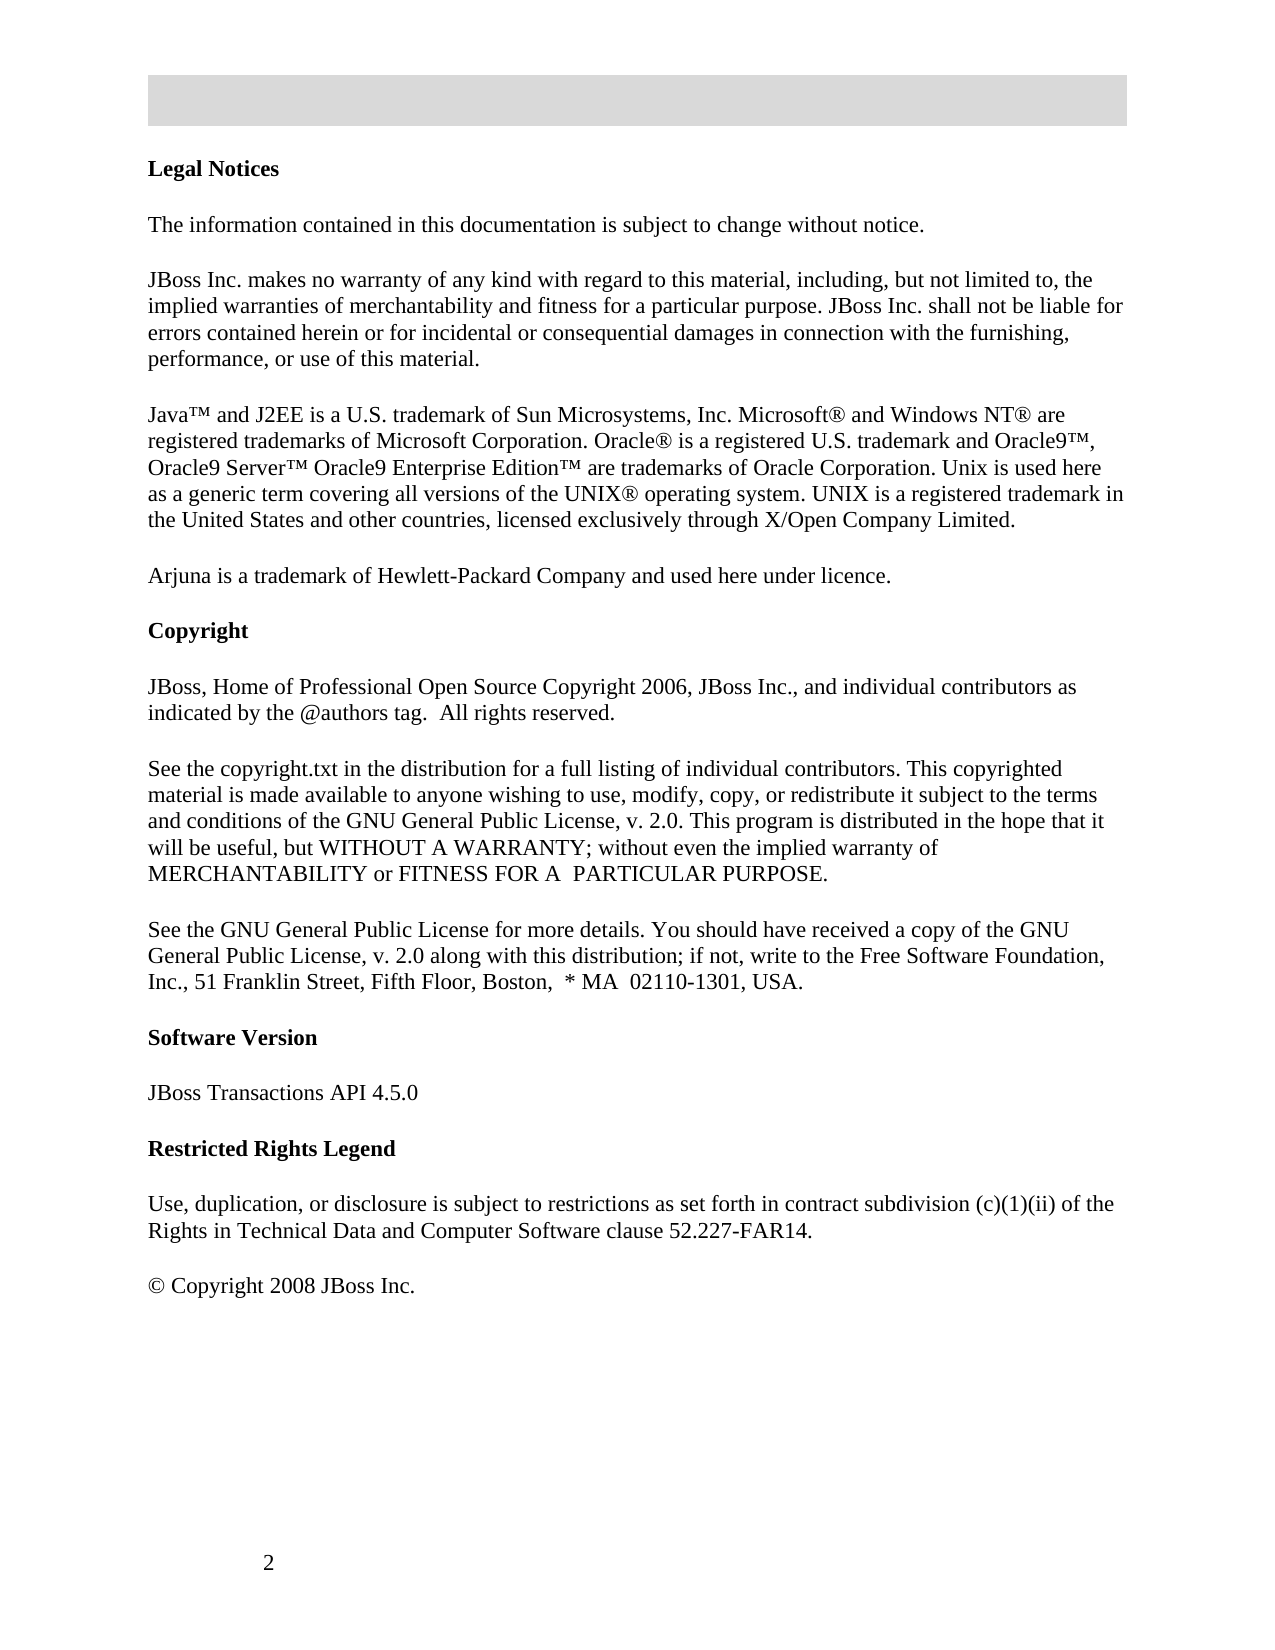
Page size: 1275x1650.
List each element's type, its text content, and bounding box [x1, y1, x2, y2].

text The information contained in this documentation is subject to change without notice. [148, 211, 1127, 237]
text Java™ and J2EE is a U.S. trademark of Sun Microsystems, Inc. Microsoft® and Windows NT® are registered trademarks of Microsoft Corporation. Oracle® is a registered U.S. trademark and Oracle9™, Oracle9 Server™ Oracle9 Enterprise Edition™ are trademarks of Oracle Corporation. Unix is used here as a generic term covering all versions of the UNIX® operating system. UNIX is a registered trademark in the United States and other countries, licensed exclusively through X/Open Company Limited. [148, 401, 1127, 533]
text Use, duplication, or disclosure is subject to restrictions as set forth in contract subdivision (c)(1)(ii) of the Rights in Technical Data and Computer Software clause 52.227-FAR14. [148, 1190, 1127, 1243]
text JBoss Inc. makes no warranty of any kind with regard to this material, including, but not limited to, the implied warranties of merchantability and fitness for a particular purpose. JBoss Inc. shall not be liable for errors contained herein or for incidental or consequential damages in connection with the furnishing, performance, or use of this material. [148, 266, 1127, 372]
text See the copyright.txt in the distribution for a full listing of individual contributors. This copyrighted material is made available to anyone wishing to use, modify, copy, or redistribute it subject to the terms and conditions of the GNU General Public License, v. 2.0. This program is distributed in the hope that it will be useful, but WITHOUT A WARRANTY; without even the implied warranty of MERCHANTABILITY or FITNESS FOR A PARTICULAR PURPOSE. [148, 755, 1127, 886]
text Restricted Rights Legend [148, 1135, 1127, 1161]
text © Copyright 2008 JBoss Inc. [148, 1272, 1127, 1299]
text Copyright [148, 617, 1127, 644]
text Software Version [148, 1024, 1127, 1050]
text JBoss, Home of Professional Open Source Copyright 2006, JBoss Inc., and individual contributors as indicated by the @authors tag. All rights reserved. [148, 673, 1127, 726]
text See the GNU General Public License for more details. You should have received a copy of the GNU General Public License, v. 2.0 along with this distribution; if not, write to the Free Software Foundation, Inc., 51 Franklin Street, Fifth Floor, Boston, * MA 02110-1301, USA. [148, 916, 1127, 995]
text Arjuna is a trademark of Hewlett-Packard Company and used here under licence. [148, 562, 1127, 588]
text Legal Notices [148, 155, 1127, 182]
text JBoss Transactions API 4.4.0 [148, 1079, 1127, 1106]
